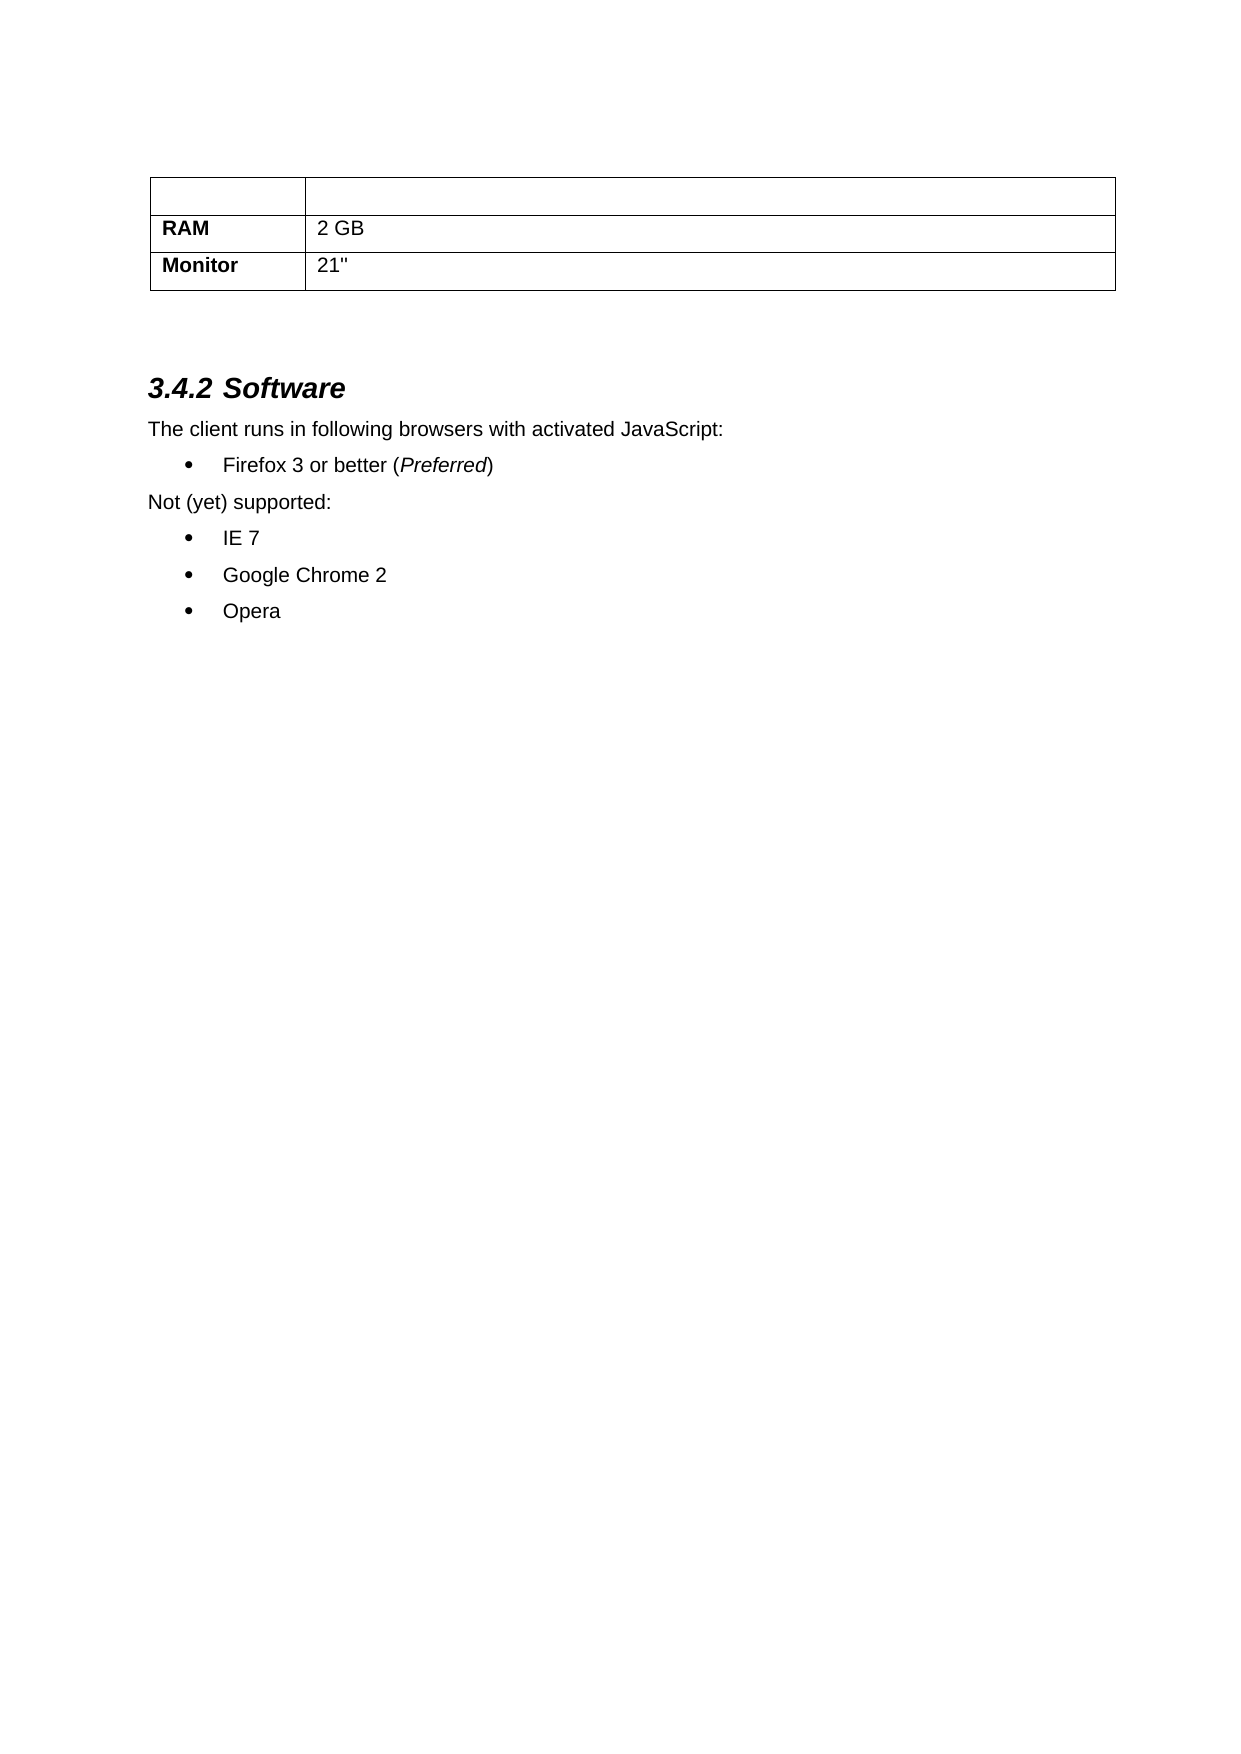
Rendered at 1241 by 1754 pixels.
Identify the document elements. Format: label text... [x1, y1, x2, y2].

list Firefox 3 or better (Preferred) [185, 453, 1122, 477]
table_cell [151, 178, 305, 215]
text The client runs in following browsers with activated JavaScript: [148, 417, 1122, 441]
table_cell 21'' [306, 253, 1115, 290]
table_cell RAM [151, 216, 305, 252]
list IE 7 [185, 526, 1122, 550]
table_cell 2 GB [306, 216, 1115, 252]
text Not (yet) supported: [148, 490, 1122, 514]
table_cell Monitor [151, 253, 305, 290]
list Opera [185, 599, 1122, 623]
subtitle Software [148, 371, 1122, 405]
table_cell [306, 178, 1115, 215]
list Google Chrome 2 [185, 563, 1122, 587]
